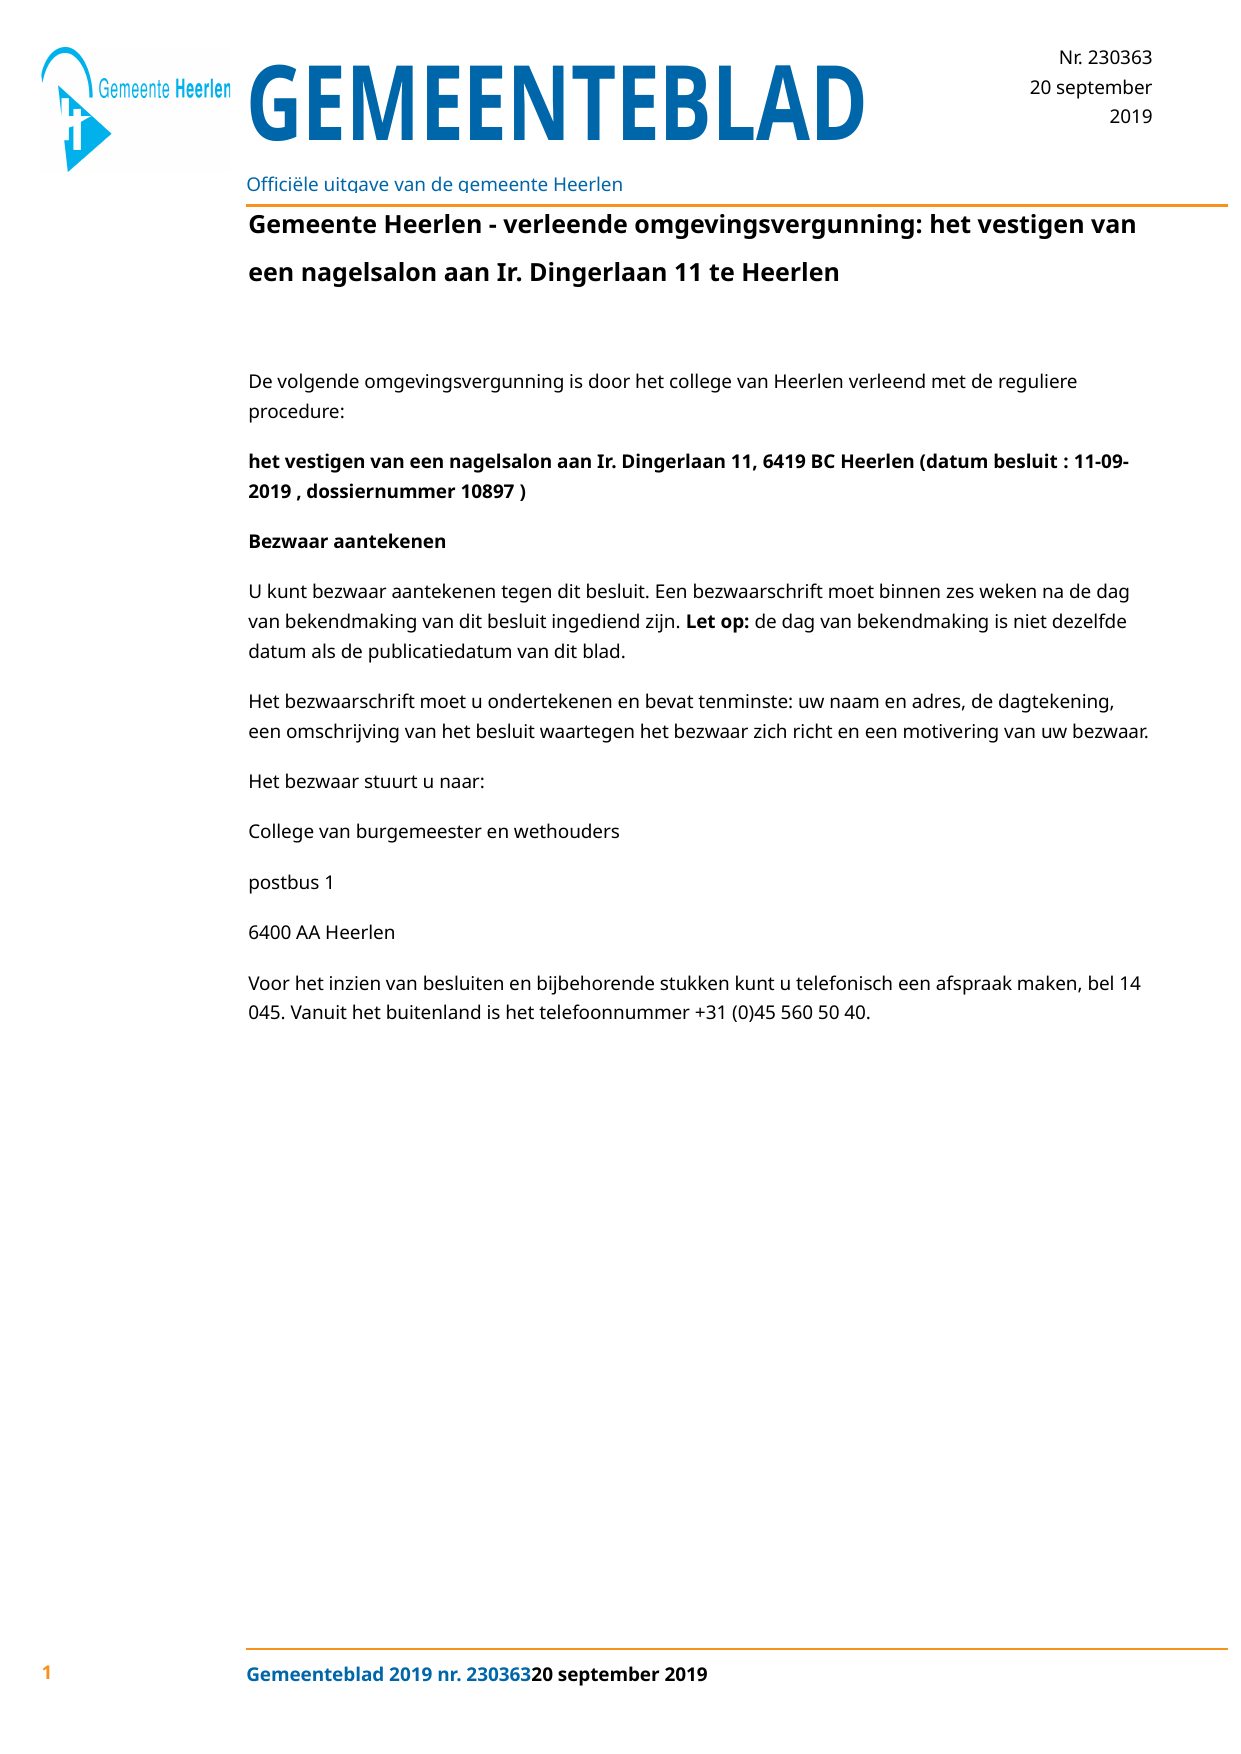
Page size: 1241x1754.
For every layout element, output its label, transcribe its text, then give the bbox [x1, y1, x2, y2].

text U kunt bezwaar aantekenen tegen dit besluit. Een bezwaarschrift moet binnen zes weken na de dag van bekendmaking van dit besluit ingediend zijn. Let op: de dag van bekendmaking is niet dezelfde datum als de publicatiedatum van dit blad. [248, 579, 1152, 664]
text het vestigen van een nagelsalon aan Ir. Dingerlaan 11, 6419 BC Heerlen (datum besluit : 11-09-2019 , dossiernummer 10897 ) [248, 448, 1152, 504]
text Het bezwaarschrift moet u ondertekenen en bevat tenminste: uw naam en adres, de dagtekening, een omschrijving van het besluit waartegen het bezwaar zich richt en een motivering van uw bezwaar. [248, 688, 1152, 744]
picture [41, 47, 231, 172]
text Het bezwaar stuurt u naar: [248, 768, 1152, 794]
text Voor het inzien van besluiten en bijbehorende stukken kunt u telefonisch een afspraak maken, bel 14 045. Vanuit het buitenland is het telefoonnummer +31 (0)45 560 50 40. [248, 970, 1152, 1025]
text 6400 AA Heerlen [248, 919, 1152, 945]
picture [41, 47, 58, 70]
text De volgende omgevingsvergunning is door het college van Heerlen verleend met de reguliere procedure: [248, 368, 1152, 424]
text College van burgemeester en wethouders [248, 819, 1152, 844]
text Bezwaar aantekenen [248, 528, 1152, 554]
text Gemeente Heerlen - verleende omgevingsvergunning: het vestigen van een nagelsalon aan Ir. Dingerlaan 11 te Heerlen [248, 207, 1152, 288]
text postbus 1 [248, 869, 1152, 895]
